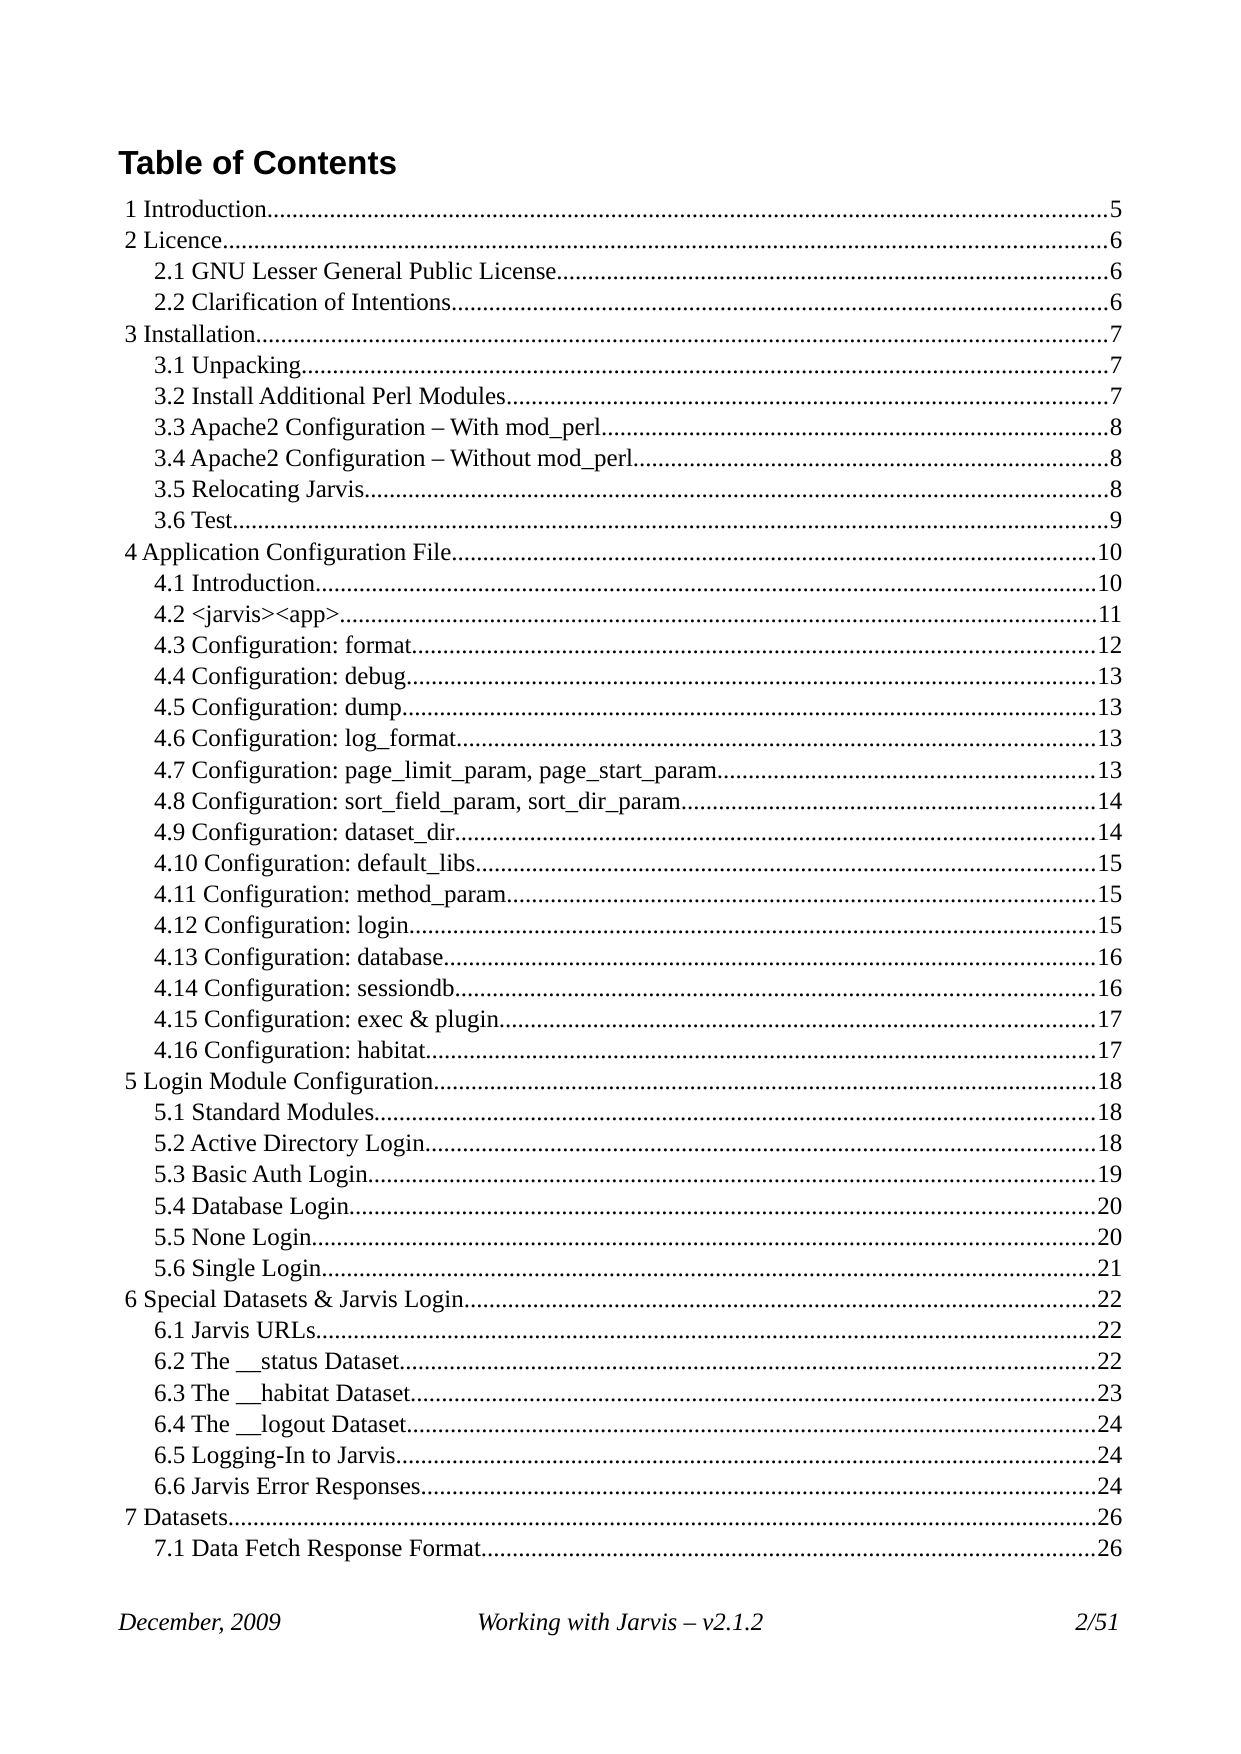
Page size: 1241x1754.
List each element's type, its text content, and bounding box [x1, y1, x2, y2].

text 4 Application Configuration File 10 [118, 537, 1122, 565]
text 3.3 Apache2 Configuration – With mod_perl 8 [148, 412, 1122, 441]
text 6.2 The __status Dataset 22 [148, 1346, 1122, 1375]
text 4.4 Configuration: debug 13 [148, 661, 1122, 690]
text 4.13 Configuration: database 16 [148, 942, 1122, 970]
text 3.5 Relocating Jarvis 8 [148, 474, 1122, 503]
text 2.2 Clarification of Intentions 6 [148, 287, 1122, 316]
text 3.4 Apache2 Configuration – Without mod_perl 8 [148, 443, 1122, 472]
text 4.8 Configuration: sort_field_param, sort_dir_param 14 [148, 786, 1122, 814]
text 4.6 Configuration: log_format 13 [148, 723, 1122, 752]
text 3.1 Unpacking 7 [148, 350, 1122, 378]
subtitle Table of Contents [118, 143, 1122, 182]
text 5 Login Module Configuration 18 [118, 1066, 1122, 1095]
text 4.1 Introduction 10 [148, 568, 1122, 597]
text 4.11 Configuration: method_param 15 [148, 879, 1122, 908]
text 4.12 Configuration: login 15 [148, 910, 1122, 939]
text 4.9 Configuration: dataset_dir 14 [148, 817, 1122, 846]
text 4.7 Configuration: page_limit_param, page_start_param 13 [148, 755, 1122, 783]
text 2 Licence 6 [118, 225, 1122, 254]
text 6.1 Jarvis URLs 22 [148, 1315, 1122, 1344]
text 1 Introduction 5 [118, 194, 1122, 223]
text 5.3 Basic Auth Login 19 [148, 1159, 1122, 1188]
text 4.10 Configuration: default_libs 15 [148, 848, 1122, 877]
text 4.16 Configuration: habitat 17 [148, 1035, 1122, 1064]
text 4.5 Configuration: dump 13 [148, 692, 1122, 721]
text 5.2 Active Directory Login 18 [148, 1128, 1122, 1157]
text 4.14 Configuration: sessiondb 16 [148, 973, 1122, 1001]
text 4.3 Configuration: format 12 [148, 630, 1122, 659]
text 7 Datasets 26 [118, 1502, 1122, 1531]
text 6.4 The __logout Dataset 24 [148, 1409, 1122, 1437]
text 3.6 Test 9 [148, 506, 1122, 534]
text 3.2 Install Additional Perl Modules 7 [148, 381, 1122, 410]
text 2.1 GNU Lesser General Public License 6 [148, 256, 1122, 285]
text 6.3 The __habitat Dataset 23 [148, 1378, 1122, 1406]
text 3 Installation 7 [118, 319, 1122, 347]
text 5.1 Standard Modules 18 [148, 1097, 1122, 1126]
text 5.6 Single Login 21 [148, 1253, 1122, 1282]
text 6.5 Logging-In to Jarvis 24 [148, 1440, 1122, 1469]
text 5.4 Database Login 20 [148, 1191, 1122, 1219]
text 6 Special Datasets & Jarvis Login 22 [118, 1284, 1122, 1313]
text 4.2 <jarvis><app> 11 [148, 599, 1122, 628]
text 7.1 Data Fetch Response Format 26 [148, 1533, 1122, 1562]
text 6.6 Jarvis Error Responses 24 [148, 1471, 1122, 1500]
text 4.15 Configuration: exec & plugin 17 [148, 1004, 1122, 1033]
text 5.5 None Login 20 [148, 1222, 1122, 1251]
